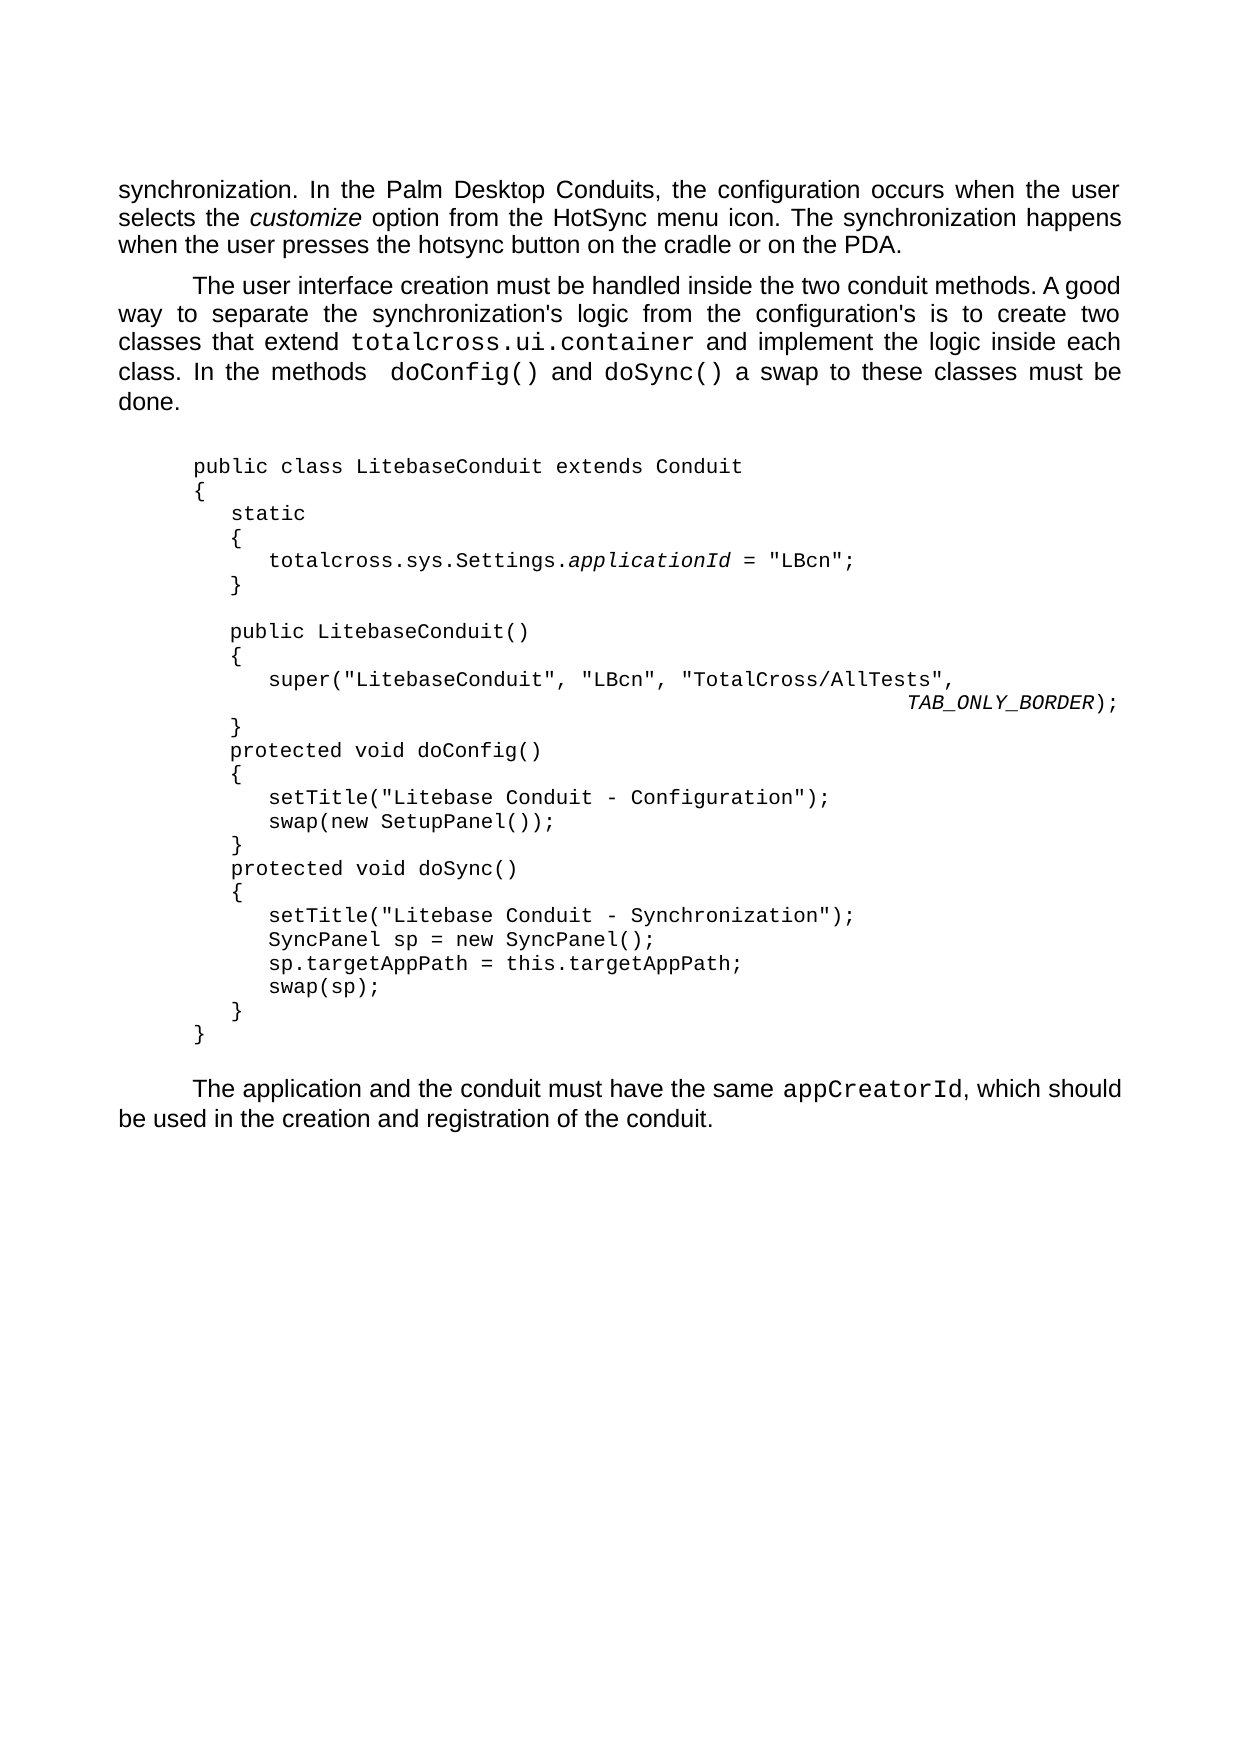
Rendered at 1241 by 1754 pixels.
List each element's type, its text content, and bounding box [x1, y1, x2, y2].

text } [118, 834, 1122, 858]
text swap(sp); [118, 976, 1122, 1000]
text public LitebaseConduit() [118, 621, 1122, 645]
text protected void doConfig() [118, 740, 1122, 763]
text super("LitebaseConduit", "LBcn", "TotalCross/AllTests", [118, 669, 1122, 692]
text { [118, 645, 1122, 669]
text swap(new SetupPanel()); [118, 811, 1122, 834]
text } [118, 1023, 1122, 1075]
text { [118, 527, 1122, 551]
text } [118, 574, 1122, 598]
text totalcross.sys.Settings.applicationId = "LBcn"; [118, 551, 1122, 574]
text TAB_ONLY_BORDER); [118, 692, 1122, 716]
text { [118, 763, 1122, 787]
list public class LitebaseConduit extends Conduit { static [156, 428, 1122, 527]
text SyncPanel sp = new SyncPanel(); [118, 929, 1122, 952]
text setTitle("Litebase Conduit - Configuration"); [118, 787, 1122, 811]
text The user interface creation must be handled inside the two conduit methods. A good way to separate the synchronization's logic from the configuration's is to create two classes that extend totalcross.ui.container and implement the logic inside each class. In the methods doConfig() and doSync() a swap to these classes must be done. [118, 272, 1122, 416]
text The application and the conduit must have the same appCreatorId, which should be used in the creation and registration of the conduit. [118, 1075, 1122, 1133]
text sp.targetAppPath = this.targetAppPath; [118, 952, 1122, 976]
text protected void doSync() [118, 858, 1122, 882]
text setTitle("Litebase Conduit - Synchronization"); [118, 905, 1122, 929]
text } [118, 1000, 1122, 1023]
text } [118, 716, 1122, 740]
text { [118, 882, 1122, 905]
text synchronization. In the Palm Desktop Conduits, the configuration occurs when the user selects the customize option from the HotSync menu icon. The synchronization happens when the user presses the hotsync button on the cradle or on the PDA. [118, 176, 1122, 259]
